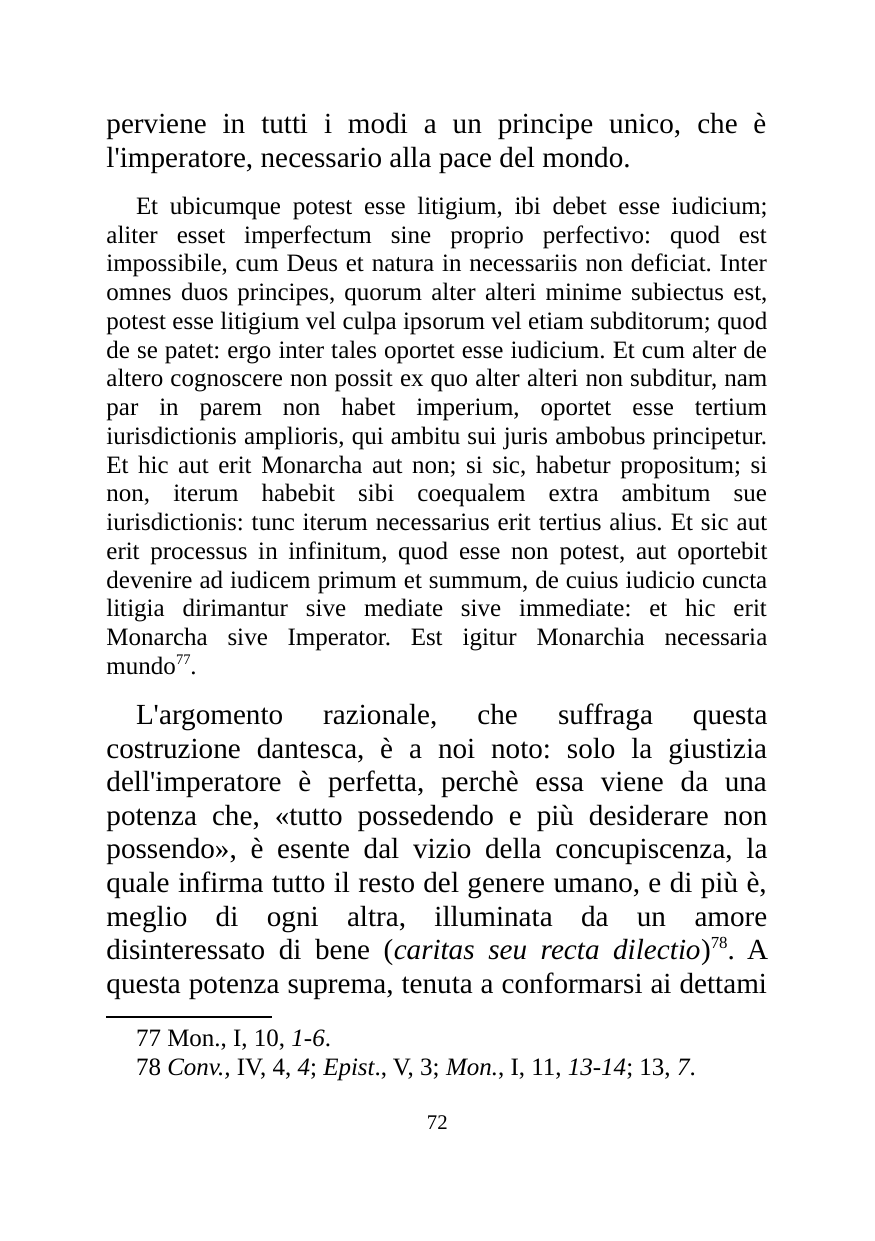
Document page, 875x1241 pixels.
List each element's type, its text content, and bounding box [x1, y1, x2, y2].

text Conv., IV, 4, 4; Epist., V, 3; Mon., I, 11, 13-14; 13, 7. [106, 1052, 768, 1080]
text Mon., I, 10, 1-6. [106, 1023, 768, 1052]
text perviene in tutti i modi a un principe unico, che è l'imperatore, necessario alla pace del mondo. [106, 106, 768, 173]
text Et ubicumque potest esse litigium, ibi debet esse iudicium; aliter esset imperfectum sine proprio perfectivo: quod est impossibile, cum Deus et natura in necessariis non deficiat. Inter omnes duos principes, quorum alter alteri minime subiectus est, potest esse litigium vel culpa ipsorum vel etiam subditorum; quod de se patet: ergo inter tales oportet esse iudicium. Et cum alter de altero cognoscere non possit ex quo alter alteri non subditur, nam par in parem non habet imperium, oportet esse tertium iurisdictionis amplioris, qui ambitu sui juris ambobus principetur. Et hic aut erit Monarcha aut non; si sic, habetur propositum; si non, iterum habebit sibi coequalem extra ambitum sue iurisdictionis: tunc iterum necessarius erit tertius alius. Et sic aut erit processus in infinitum, quod esse non potest, aut oportebit devenire ad iudicem primum et summum, de cuius iudicio cuncta litigia dirimantur sive mediate sive immediate: et hic erit Monarcha sive Imperator. Est igitur Monarchia necessaria mundo. [106, 191, 768, 680]
text L'argomento razionale, che suffraga questa costruzione dantesca, è a noi noto: solo la giustizia dell'imperatore è perfetta, perchè essa viene da una potenza che, «tutto possedendo e più desiderare non possendo», è esente dal vizio della concupiscenza, la quale infirma tutto il resto del genere umano, e di più è, meglio di ogni altra, illuminata da un amore disinteressato di bene (caritas seu recta dilectio). A questa potenza suprema, tenuta a conformarsi ai dettami [106, 697, 768, 999]
